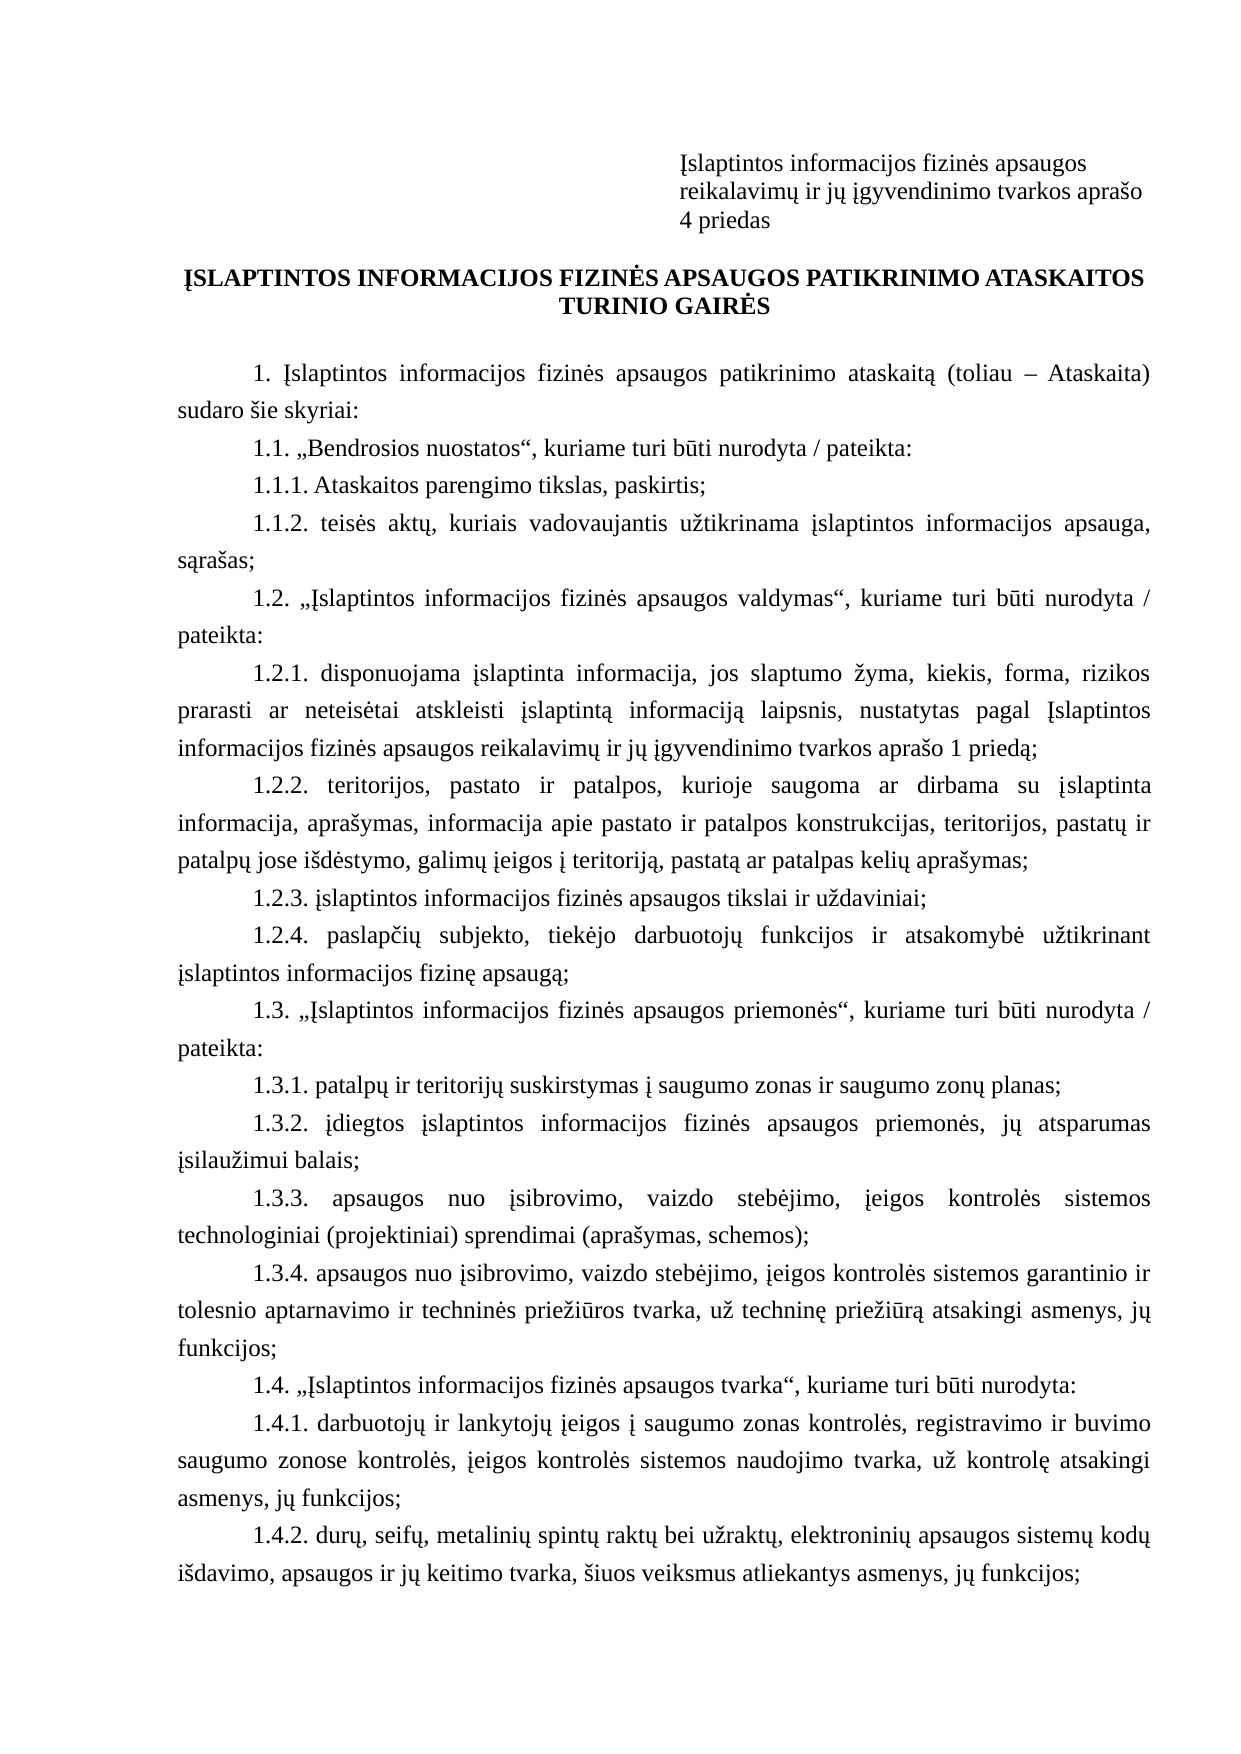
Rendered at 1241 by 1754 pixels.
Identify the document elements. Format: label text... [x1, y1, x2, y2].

text Įslaptintos informacijos fizinės apsaugos reikalavimų ir jų įgyvendinimo tvarkos aprašo [679, 148, 1151, 205]
text 1.1.1. Ataskaitos parengimo tikslas, paskirtis; [177, 461, 1151, 499]
text 1.1.2. teisės aktų, kuriais vadovaujantis užtikrinama įslaptintos informacijos apsauga, sąrašas; [177, 499, 1151, 574]
text 1.1. „Bendrosios nuostatos“, kuriame turi būti nurodyta / pateikta: [177, 424, 1151, 461]
text 1.4.2. durų, seifų, metalinių spintų raktų bei užraktų, elektroninių apsaugos sistemų kodų išdavimo, apsaugos ir jų keitimo tvarka, šiuos veiksmus atliekantys asmenys, jų funkcijos; [177, 1511, 1151, 1586]
text 1.4. „Įslaptintos informacijos fizinės apsaugos tvarka“, kuriame turi būti nurodyta: [177, 1361, 1151, 1399]
text 1.3.2. įdiegtos įslaptintos informacijos fizinės apsaugos priemonės, jų atsparumas įsilaužimui balais; [177, 1099, 1151, 1174]
text 1.4.1. darbuotojų ir lankytojų įeigos į saugumo zonas kontrolės, registravimo ir buvimo saugumo zonose kontrolės, įeigos kontrolės sistemos naudojimo tvarka, už kontrolę atsakingi asmenys, jų funkcijos; [177, 1399, 1151, 1511]
text 1.3.1. patalpų ir teritorijų suskirstymas į saugumo zonas ir saugumo zonų planas; [177, 1061, 1151, 1099]
text 1.3.4. apsaugos nuo įsibrovimo, vaizdo stebėjimo, įeigos kontrolės sistemos garantinio ir tolesnio aptarnavimo ir techninės priežiūros tvarka, už techninę priežiūrą atsakingi asmenys, jų funkcijos; [177, 1249, 1151, 1361]
text 1.2. „Įslaptintos informacijos fizinės apsaugos valdymas“, kuriame turi būti nurodyta / pateikta: [177, 574, 1151, 649]
text 1. Įslaptintos informacijos fizinės apsaugos patikrinimo ataskaitą (toliau – Ataskaita) sudaro šie skyriai: [177, 349, 1151, 424]
text 1.2.1. disponuojama įslaptinta informacija, jos slaptumo žyma, kiekis, forma, rizikos prarasti ar neteisėtai atskleisti įslaptintą informaciją laipsnis, nustatytas pagal Įslaptintos informacijos fizinės apsaugos reikalavimų ir jų įgyvendinimo tvarkos aprašo 1 priedą; [177, 649, 1151, 761]
text 1.2.4. paslapčių subjekto, tiekėjo darbuotojų funkcijos ir atsakomybė užtikrinant įslaptintos informacijos fizinę apsaugą; [177, 911, 1151, 986]
text ĮSLAPTINTOS INFORMACIJOS FIZINĖS APSAUGOS PATIKRINIMO ATASKAITOS TURINIO GAIRĖS [177, 263, 1151, 320]
text 1.3.3. apsaugos nuo įsibrovimo, vaizdo stebėjimo, įeigos kontrolės sistemos technologiniai (projektiniai) sprendimai (aprašymas, schemos); [177, 1174, 1151, 1249]
text 1.2.2. teritorijos, pastato ir patalpos, kurioje saugoma ar dirbama su įslaptinta informacija, aprašymas, informacija apie pastato ir patalpos konstrukcijas, teritorijos, pastatų ir patalpų jose išdėstymo, galimų įeigos į teritoriją, pastatą ar patalpas kelių aprašymas; [177, 761, 1151, 874]
text 4 priedas [679, 205, 1151, 234]
text 1.3. „Įslaptintos informacijos fizinės apsaugos priemonės“, kuriame turi būti nurodyta / pateikta: [177, 986, 1151, 1061]
text 1.2.3. įslaptintos informacijos fizinės apsaugos tikslai ir uždaviniai; [177, 874, 1151, 911]
